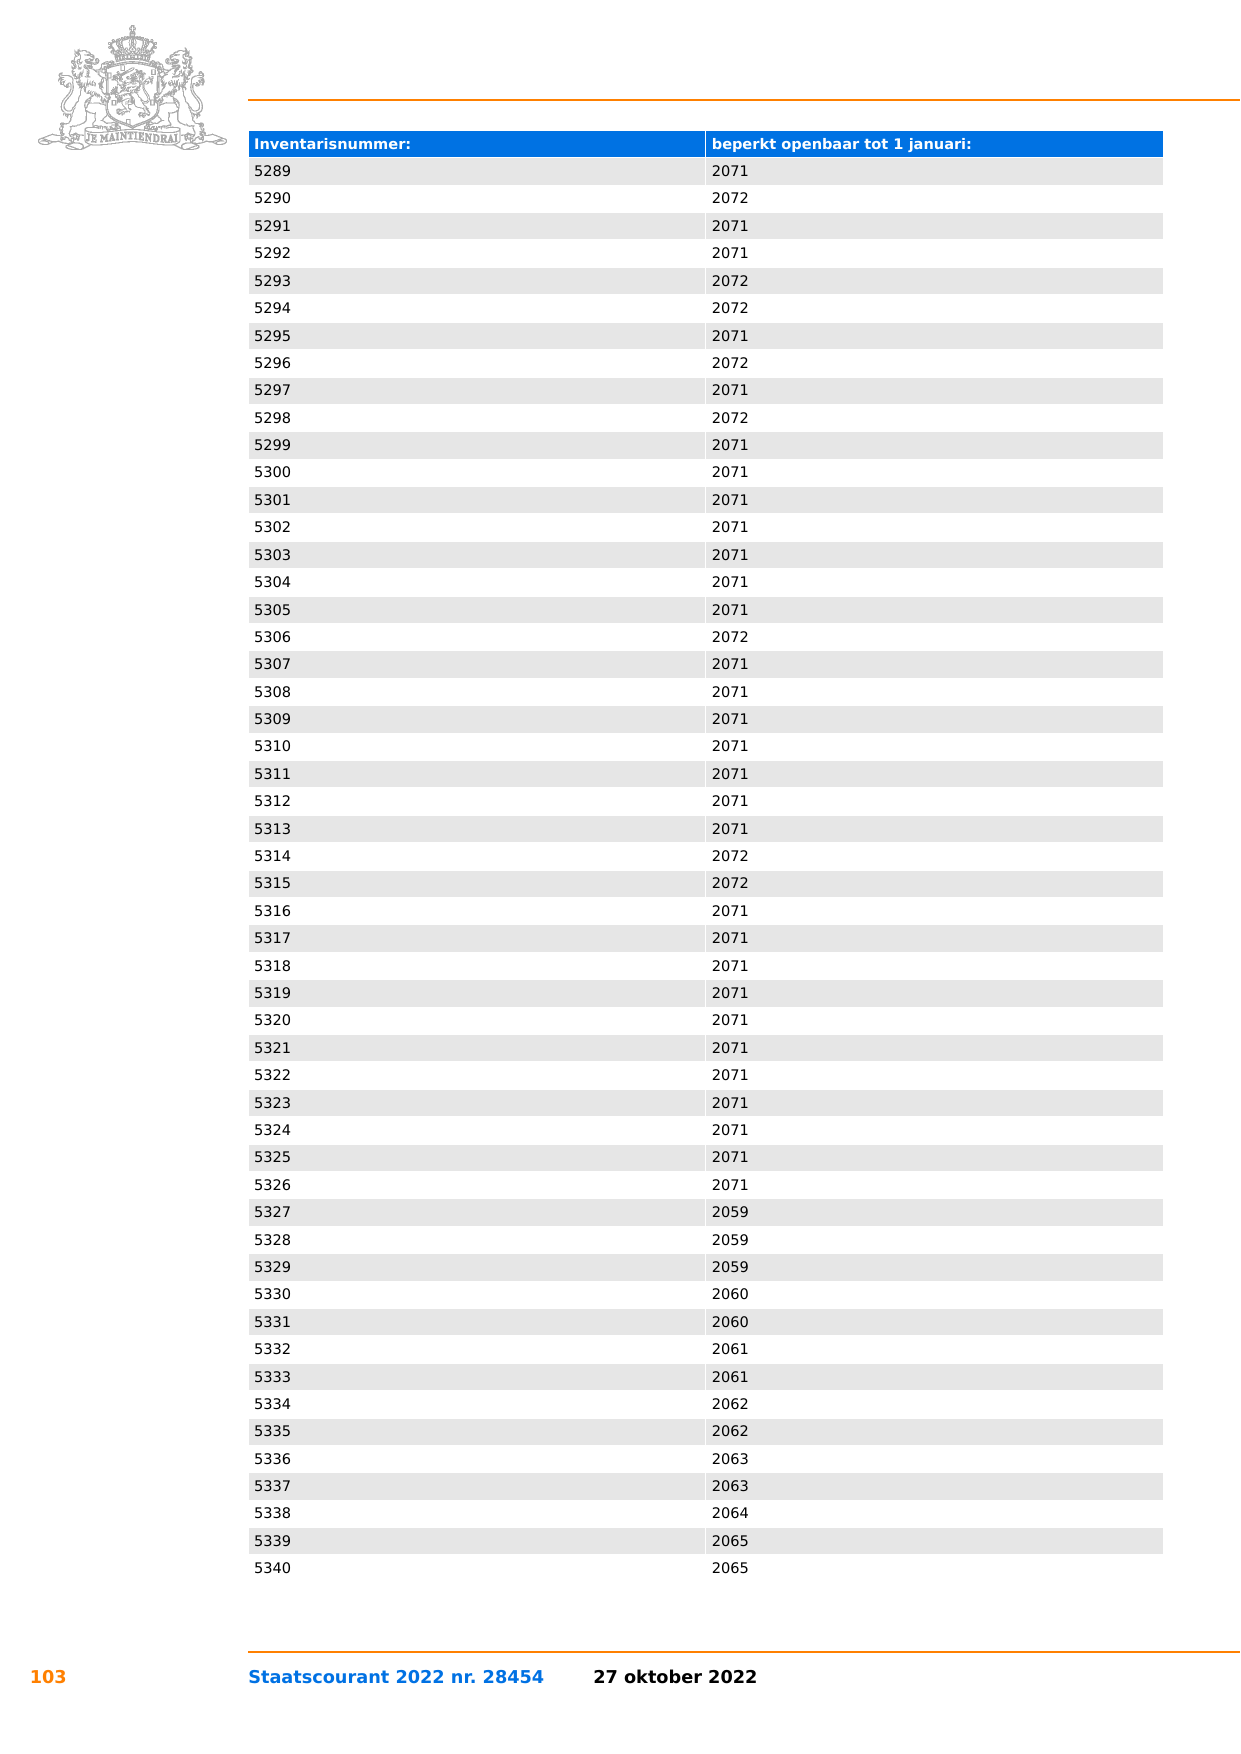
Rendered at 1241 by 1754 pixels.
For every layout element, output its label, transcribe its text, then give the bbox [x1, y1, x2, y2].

table_cell 2065 [706, 1556, 1163, 1582]
table_cell 2071 [706, 706, 1163, 733]
table_cell 2072 [706, 268, 1163, 294]
table_cell 2071 [706, 651, 1163, 678]
table_cell 2072 [706, 624, 1163, 650]
table_cell 2071 [706, 761, 1163, 787]
table_cell 5302 [249, 515, 705, 541]
table_cell 5309 [249, 706, 705, 733]
table_cell 2059 [706, 1199, 1163, 1226]
table_cell 2061 [706, 1336, 1163, 1363]
table_cell 2071 [706, 925, 1163, 952]
table_cell 5333 [249, 1364, 705, 1390]
table_cell 5306 [249, 624, 705, 650]
table_cell 2071 [706, 569, 1163, 596]
table_cell 5317 [249, 925, 705, 952]
table_cell 2071 [706, 953, 1163, 979]
table_cell 5330 [249, 1282, 705, 1308]
table_cell 2071 [706, 515, 1163, 541]
table_cell 5339 [249, 1528, 705, 1554]
table_cell 5315 [249, 871, 705, 897]
table_cell 5303 [249, 542, 705, 568]
table_cell 2063 [706, 1446, 1163, 1472]
table_cell 2071 [706, 378, 1163, 404]
table_cell 5328 [249, 1227, 705, 1253]
table_cell 2072 [706, 295, 1163, 322]
table_cell 5304 [249, 569, 705, 596]
table_cell 2071 [706, 1008, 1163, 1034]
table_cell 2060 [706, 1282, 1163, 1308]
table_cell 5322 [249, 1063, 705, 1089]
table_cell 5297 [249, 378, 705, 404]
table_cell 2071 [706, 1090, 1163, 1116]
table_cell 5327 [249, 1199, 705, 1226]
table_cell 5296 [249, 350, 705, 376]
table_cell 2072 [706, 186, 1163, 212]
table_cell 2062 [706, 1391, 1163, 1417]
table_cell 2071 [706, 241, 1163, 267]
table_cell 5294 [249, 295, 705, 322]
table_cell 5301 [249, 487, 705, 513]
table_cell 2072 [706, 843, 1163, 869]
table_cell 5314 [249, 843, 705, 869]
table_cell 5316 [249, 898, 705, 924]
table_cell 2071 [706, 323, 1163, 349]
table_cell 5313 [249, 816, 705, 842]
table_cell 5289 [249, 158, 705, 185]
table_header beperkt openbaar tot 1 januari: [706, 131, 1163, 157]
table_cell 2071 [706, 816, 1163, 842]
table_cell 2071 [706, 1035, 1163, 1061]
table_cell 2071 [706, 679, 1163, 705]
table_cell 2072 [706, 405, 1163, 431]
table_cell 2071 [706, 1063, 1163, 1089]
table_cell 2071 [706, 1117, 1163, 1143]
table_cell 5298 [249, 405, 705, 431]
table_cell 5326 [249, 1172, 705, 1198]
table_cell 5320 [249, 1008, 705, 1034]
table_cell 5300 [249, 460, 705, 486]
table_cell 5334 [249, 1391, 705, 1417]
table_cell 2071 [706, 487, 1163, 513]
table_cell 5331 [249, 1309, 705, 1335]
table_cell 5319 [249, 980, 705, 1007]
table_cell 2072 [706, 350, 1163, 376]
table_cell 2071 [706, 1172, 1163, 1198]
table_cell 2064 [706, 1501, 1163, 1527]
table_cell 5337 [249, 1473, 705, 1500]
table_cell 5310 [249, 734, 705, 760]
table_cell 2071 [706, 213, 1163, 239]
table_cell 2071 [706, 789, 1163, 815]
table_cell 2059 [706, 1227, 1163, 1253]
table_cell 5295 [249, 323, 705, 349]
table_cell 5305 [249, 597, 705, 623]
table_cell 5332 [249, 1336, 705, 1363]
table_cell 5308 [249, 679, 705, 705]
table_cell 2071 [706, 460, 1163, 486]
table_cell 2071 [706, 1145, 1163, 1171]
table_cell 2071 [706, 980, 1163, 1007]
picture [38, 25, 227, 150]
table_cell 5307 [249, 651, 705, 678]
table_cell 5340 [249, 1556, 705, 1582]
table_cell 5311 [249, 761, 705, 787]
table_cell 5292 [249, 241, 705, 267]
table_cell 2071 [706, 898, 1163, 924]
table_cell 2071 [706, 158, 1163, 185]
table_cell 2065 [706, 1528, 1163, 1554]
table_cell 2071 [706, 734, 1163, 760]
table_header Inventarisnummer: [249, 131, 705, 157]
table_cell 5321 [249, 1035, 705, 1061]
table_cell 2059 [706, 1254, 1163, 1281]
table_cell 5299 [249, 432, 705, 459]
table_cell 5290 [249, 186, 705, 212]
table_cell 5318 [249, 953, 705, 979]
table_cell 2071 [706, 432, 1163, 459]
table_cell 2071 [706, 542, 1163, 568]
table_cell 5329 [249, 1254, 705, 1281]
table_cell 5338 [249, 1501, 705, 1527]
table_cell 5291 [249, 213, 705, 239]
table_cell 2060 [706, 1309, 1163, 1335]
table_cell 2063 [706, 1473, 1163, 1500]
table_cell 5336 [249, 1446, 705, 1472]
table_cell 2071 [706, 597, 1163, 623]
table_cell 5323 [249, 1090, 705, 1116]
table_cell 2062 [706, 1419, 1163, 1445]
table_cell 5324 [249, 1117, 705, 1143]
table_cell 5312 [249, 789, 705, 815]
table_cell 2061 [706, 1364, 1163, 1390]
table_cell 5325 [249, 1145, 705, 1171]
table_cell 5293 [249, 268, 705, 294]
table_cell 5335 [249, 1419, 705, 1445]
table_cell 2072 [706, 871, 1163, 897]
